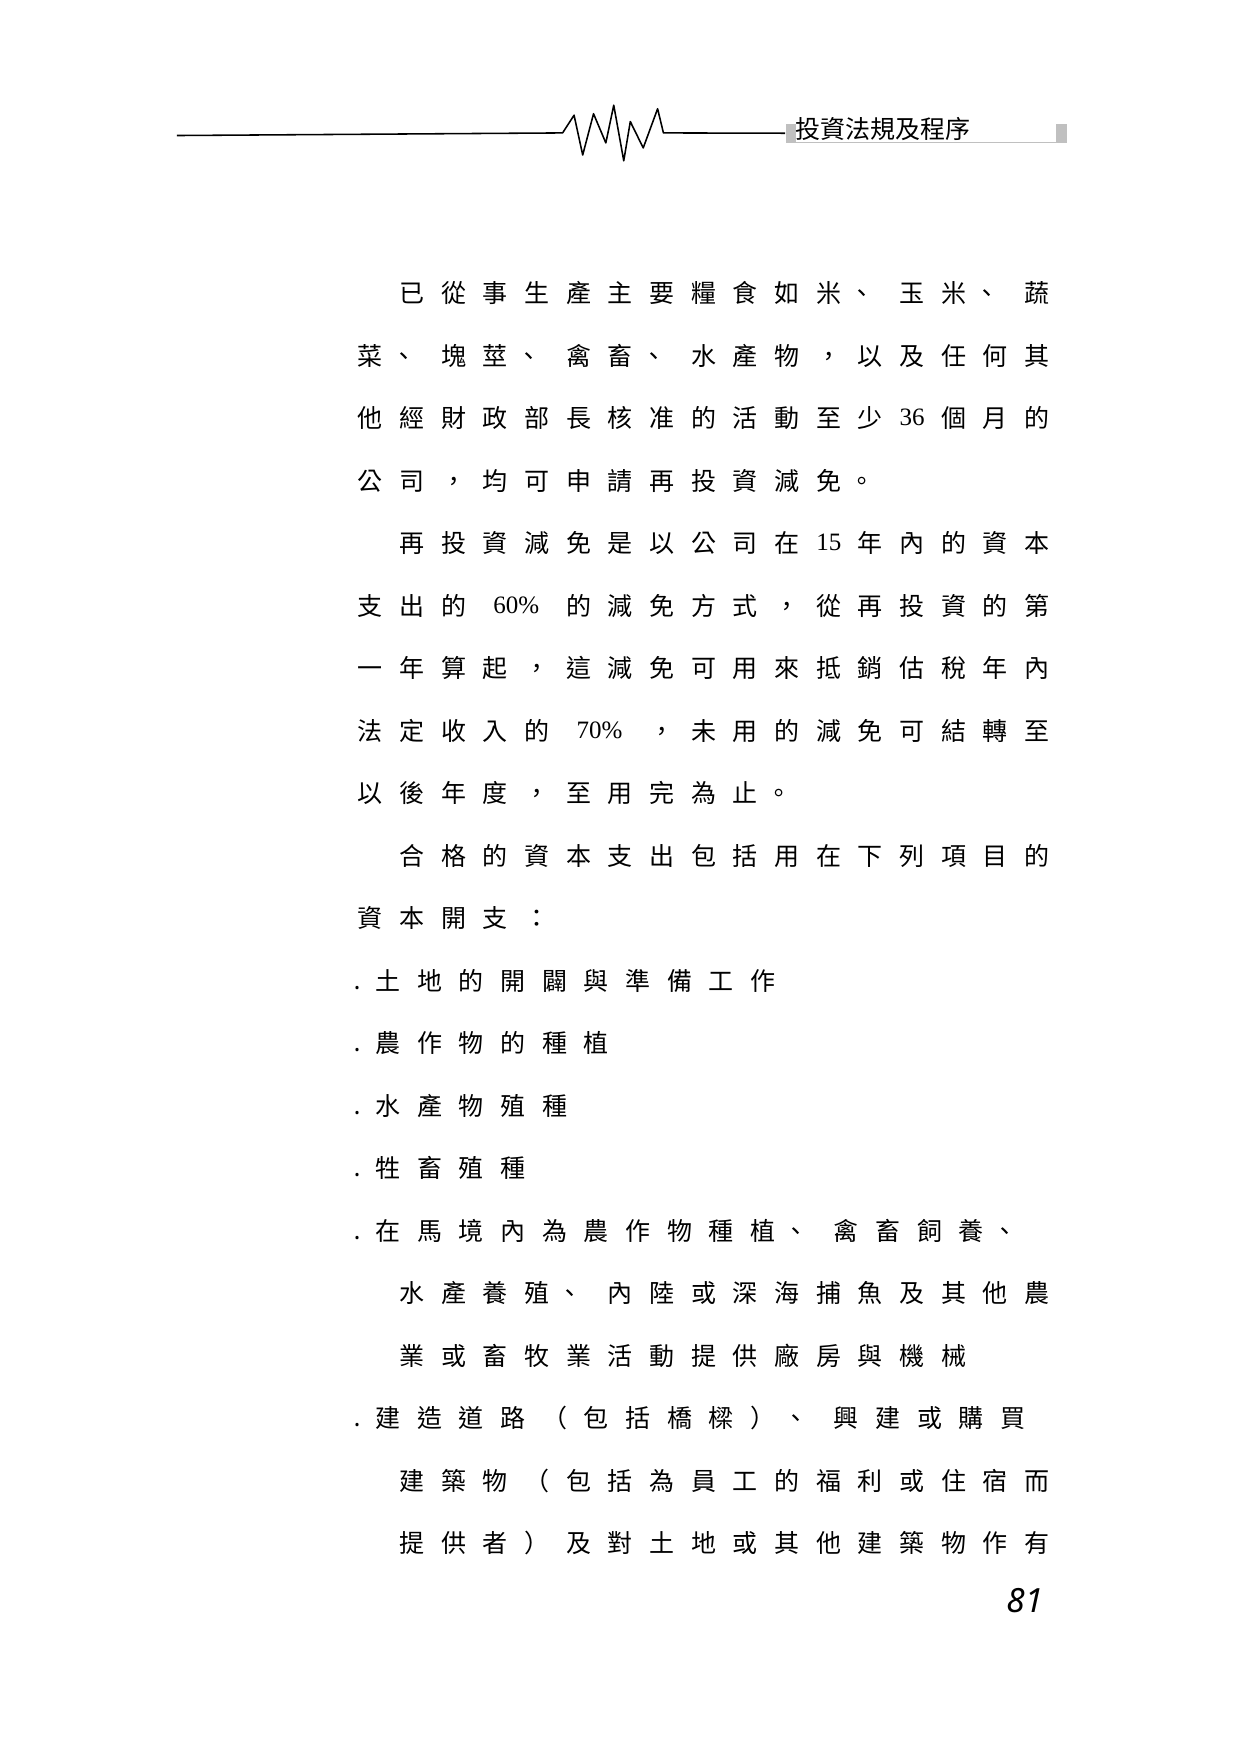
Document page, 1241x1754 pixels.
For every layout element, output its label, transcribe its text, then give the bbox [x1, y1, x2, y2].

text ․ 建造道路（包括橋樑）、興建或購買建築物（包括為員工的福利或住宿而提供者）及對土地或其他建築物作有 [330, 1375, 1058, 1563]
text 合格的資本支出包括用在下列項目的資本開支： [330, 813, 1058, 938]
text ․ 土地的開闢與準備工作 [330, 938, 1058, 1000]
text ․ 水產物殖種 [330, 1063, 1058, 1125]
text ․ 牲畜殖種 [330, 1125, 1058, 1188]
text 已從事生產主要糧食如米、玉米、蔬菜、塊莖、禽畜、水產物，以及任何其他經財政部長核准的活動至少36個月的公司，均可申請再投資減免。 [330, 250, 1058, 500]
text ․ 在馬境內為農作物種植、禽畜飼養、水產養殖、內陸或深海捕魚及其他農業或畜牧業活動提供廠房與機械 [330, 1188, 1058, 1375]
text 再投資減免是以公司在15年內的資本支出的60%的減免方式，從再投資的第一年算起，這減免可用來抵銷估稅年內法定收入的70%，未用的減免可結轉至以後年度，至用完為止。 [330, 500, 1058, 813]
text ․ 農作物的種植 [330, 1000, 1058, 1063]
